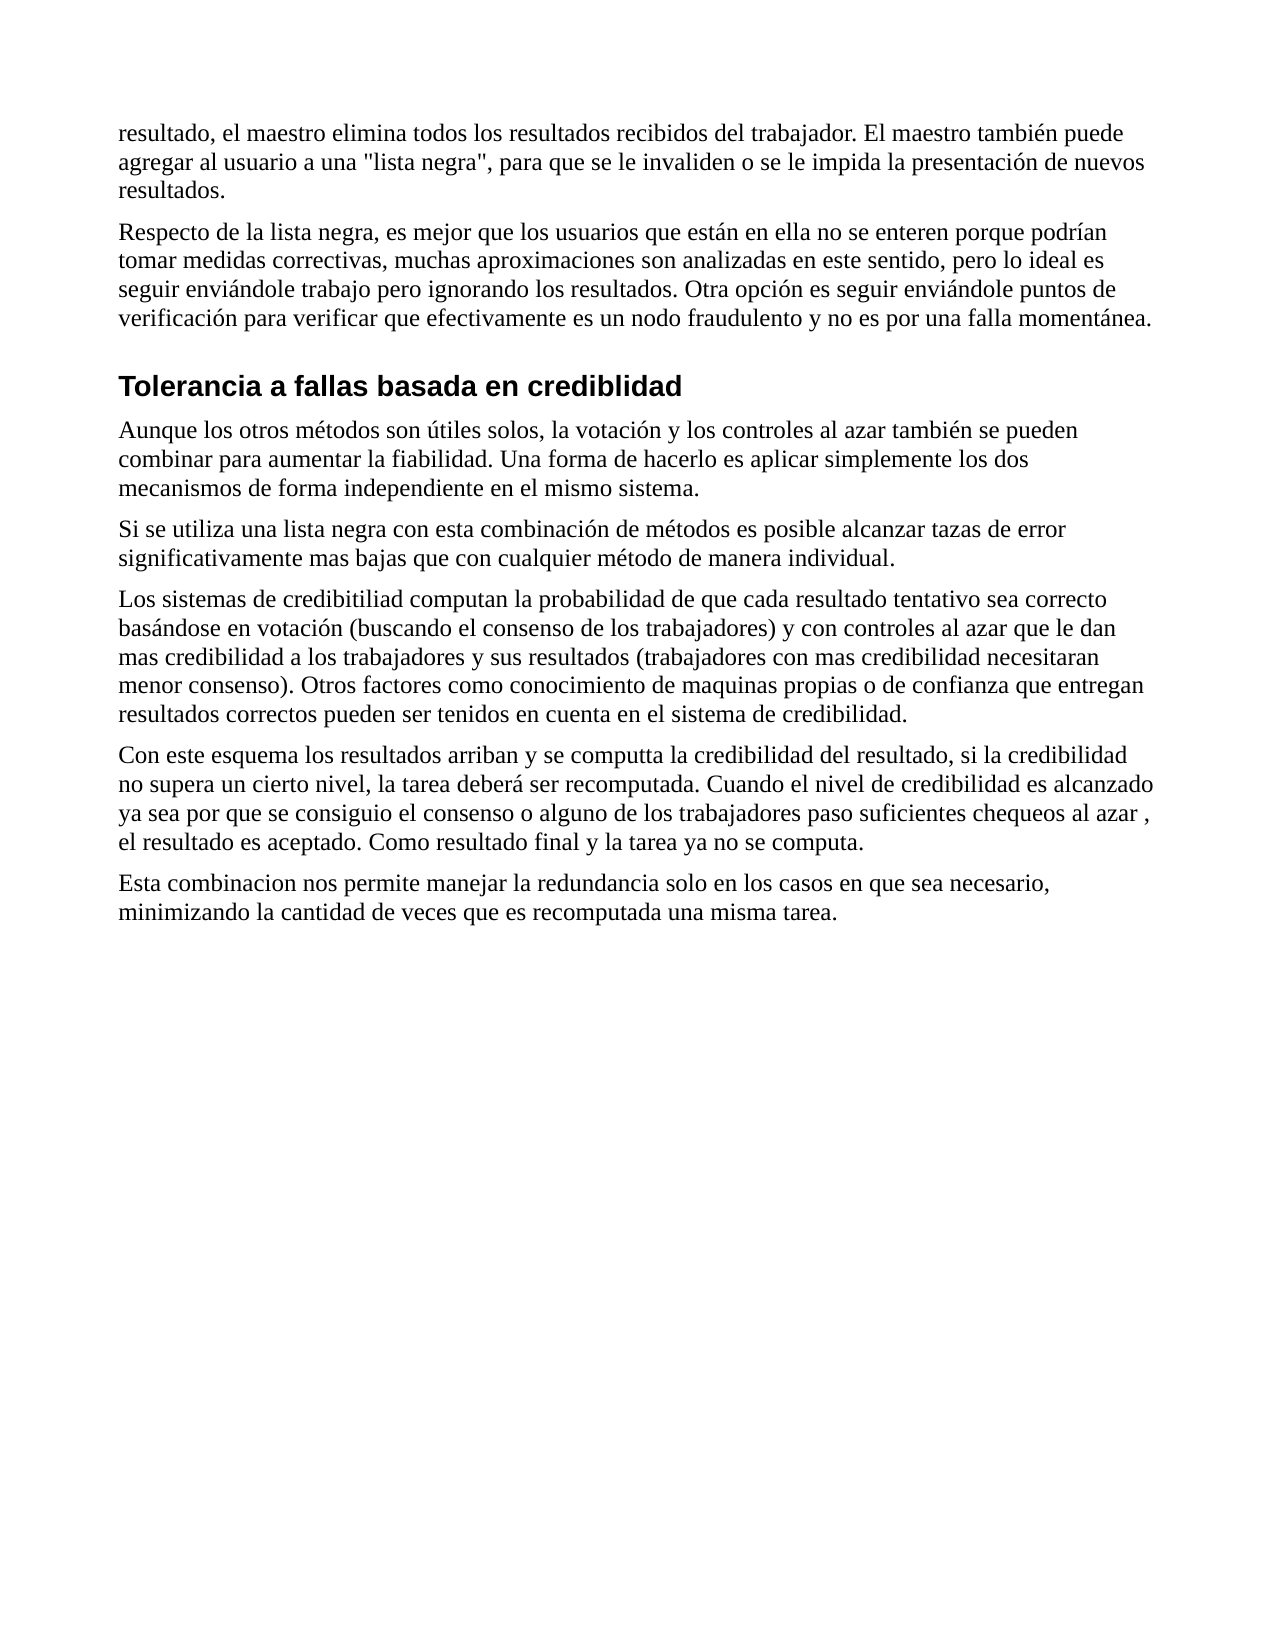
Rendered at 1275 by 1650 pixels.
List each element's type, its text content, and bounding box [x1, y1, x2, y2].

text Los sistemas de credibitiliad computan la probabilidad de que cada resultado tentativo sea correcto basándose en votación (buscando el consenso de los trabajadores) y con controles al azar que le dan mas credibilidad a los trabajadores y sus resultados (trabajadores con mas credibilidad necesitaran menor consenso). Otros factores como conocimiento de maquinas propias o de confianza que entregan resultados correctos pueden ser tenidos en cuenta en el sistema de credibilidad. [118, 584, 1157, 728]
text Esta combinacion nos permite manejar la redundancia solo en los casos en que sea necesario, minimizando la cantidad de veces que es recomputada una misma tarea. [118, 868, 1157, 925]
text resultado, el maestro elimina todos los resultados recibidos del trabajador. El maestro también puede agregar al usuario a una "lista negra", para que se le invaliden o se le impida la presentación de nuevos resultados. [118, 118, 1157, 204]
text Si se utiliza una lista negra con esta combinación de métodos es posible alcanzar tazas de error significativamente mas bajas que con cualquier método de manera individual. [118, 514, 1157, 572]
subtitle Tolerancia a fallas basada en crediblidad [118, 369, 1157, 403]
text Respecto de la lista negra, es mejor que los usuarios que están en ella no se enteren porque podrían tomar medidas correctivas, muchas aproximaciones son analizadas en este sentido, pero lo ideal es seguir enviándole trabajo pero ignorando los resultados. Otra opción es seguir enviándole puntos de verificación para verificar que efectivamente es un nodo fraudulento y no es por una falla momentánea. [118, 217, 1157, 332]
text Con este esquema los resultados arriban y se computta la credibilidad del resultado, si la credibilidad no supera un cierto nivel, la tarea deberá ser recomputada. Cuando el nivel de credibilidad es alcanzado ya sea por que se consiguio el consenso o alguno de los trabajadores paso suficientes chequeos al azar , el resultado es aceptado. Como resultado final y la tarea ya no se computa. [118, 740, 1157, 855]
text Aunque los otros métodos son útiles solos, la votación y los controles al azar también se pueden combinar para aumentar la fiabilidad. Una forma de hacerlo es aplicar simplemente los dos mecanismos de forma independiente en el mismo sistema. [118, 415, 1157, 502]
